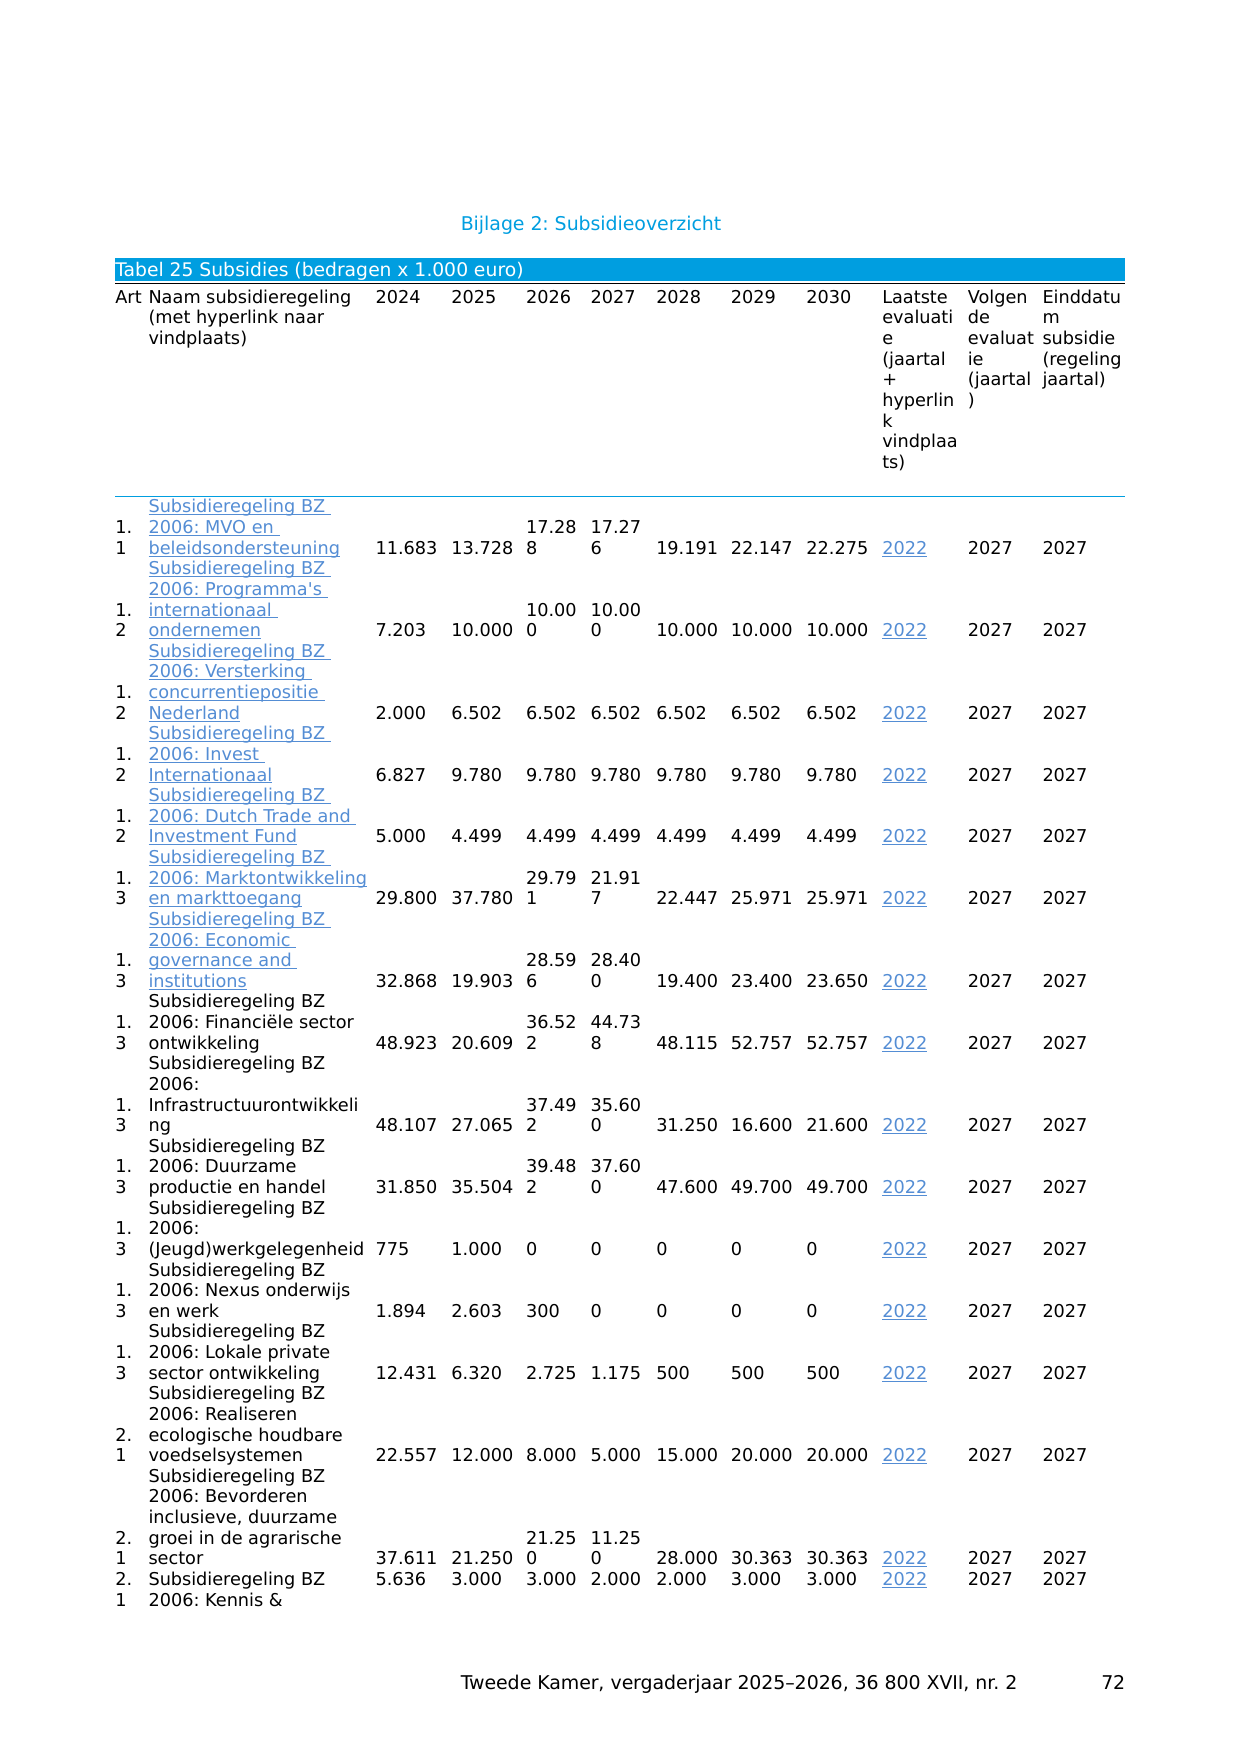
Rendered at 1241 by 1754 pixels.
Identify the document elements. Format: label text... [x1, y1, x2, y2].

table_cell 4.499 [523, 785, 587, 847]
table_cell 22.447 [653, 847, 728, 909]
table_cell 2.000 [653, 1569, 728, 1610]
table_cell 9.780 [803, 723, 879, 785]
table_cell 48.107 [373, 1053, 448, 1136]
table_cell 2027 [965, 558, 1039, 641]
table_cell 6.502 [448, 641, 523, 723]
table_cell Subsidieregeling BZ 2006: Invest Internationaal [145, 723, 372, 785]
table_cell 0 [728, 1260, 803, 1321]
table_cell 4.499 [588, 785, 653, 847]
table_cell 2022 [879, 1569, 965, 1610]
table_cell 1.3 [115, 1260, 145, 1321]
table_cell 2027 [965, 1466, 1039, 1569]
table_cell 29.800 [373, 847, 448, 909]
table_cell 6.502 [523, 641, 587, 723]
table_cell 5.636 [373, 1569, 448, 1610]
table_cell 500 [728, 1321, 803, 1383]
table_cell 22.275 [803, 497, 879, 558]
table_cell Subsidieregeling BZ 2006: Dutch Trade and Investment Fund [145, 785, 372, 847]
table_cell 2027 [1039, 1260, 1125, 1321]
table_cell 2027 [1039, 1466, 1125, 1569]
table_cell 9.780 [588, 723, 653, 785]
table_cell Subsidieregeling BZ 2006: Marktontwikkeling en markttoegang [145, 847, 372, 909]
table_cell 4.499 [448, 785, 523, 847]
table_cell 37.611 [373, 1466, 448, 1569]
table_cell 10.000 [448, 558, 523, 641]
table_cell 2027 [965, 785, 1039, 847]
table_cell 32.868 [373, 909, 448, 991]
table_cell 1.3 [115, 1053, 145, 1136]
table_cell Subsidieregeling BZ 2006: Bevorderen inclusieve, duurzame groei in de agrarische sector [145, 1466, 372, 1569]
table_cell 2.1 [115, 1383, 145, 1466]
table_cell 2027 [1039, 1321, 1125, 1383]
table_cell 16.600 [728, 1053, 803, 1136]
table_cell 10.000 [653, 558, 728, 641]
table_cell 3.000 [728, 1569, 803, 1610]
table_cell 36.522 [523, 991, 587, 1053]
table_cell 19.191 [653, 497, 728, 558]
table_cell 19.400 [653, 909, 728, 991]
table_cell 47.600 [653, 1136, 728, 1198]
table_cell 35.600 [588, 1053, 653, 1136]
table_cell 10.000 [523, 558, 587, 641]
table_cell 1.3 [115, 909, 145, 991]
table_cell 2027 [588, 284, 653, 496]
table_cell 1.3 [115, 991, 145, 1053]
table_cell 49.700 [803, 1136, 879, 1198]
table_cell 2.725 [523, 1321, 587, 1383]
table_cell 25.971 [728, 847, 803, 909]
table_cell 21.600 [803, 1053, 879, 1136]
table_cell 2027 [1039, 1053, 1125, 1136]
table_cell 10.000 [728, 558, 803, 641]
table_cell 2022 [879, 1198, 965, 1259]
table_cell 4.499 [803, 785, 879, 847]
table_cell Subsidieregeling BZ 2006: Versterking concurrentiepositie Nederland [145, 641, 372, 723]
table_cell Subsidieregeling BZ 2006: MVO en beleidsondersteuning [145, 497, 372, 558]
table_cell 1.2 [115, 723, 145, 785]
table_cell 11.250 [588, 1466, 653, 1569]
table_cell 15.000 [653, 1383, 728, 1466]
table_cell 21.917 [588, 847, 653, 909]
table_cell 9.780 [523, 723, 587, 785]
table_cell 2027 [1039, 1198, 1125, 1259]
table_cell 28.596 [523, 909, 587, 991]
table_cell 2027 [1039, 1569, 1125, 1610]
table_cell 2.1 [115, 1466, 145, 1569]
table_cell 0 [588, 1260, 653, 1321]
table_cell Volgende evaluatie (jaartal) [965, 284, 1039, 496]
table_cell Subsidieregeling BZ 2006: Duurzame productie en handel [145, 1136, 372, 1198]
table_cell Subsidieregeling BZ 2006: Nexus onderwijs en werk [145, 1260, 372, 1321]
table_cell 9.780 [728, 723, 803, 785]
table_cell Subsidieregeling BZ 2006: Kennis & [145, 1569, 372, 1610]
table_cell 2027 [965, 1383, 1039, 1466]
table_cell 2022 [879, 1136, 965, 1198]
table_cell 37.492 [523, 1053, 587, 1136]
table_cell 8.000 [523, 1383, 587, 1466]
table_cell 2022 [879, 497, 965, 558]
table_cell 2027 [1039, 723, 1125, 785]
table_cell 28.400 [588, 909, 653, 991]
table_cell Einddatum subsidie (regeling jaartal) [1039, 284, 1125, 496]
table_cell 2027 [965, 847, 1039, 909]
table_cell 44.738 [588, 991, 653, 1053]
table_cell 2022 [879, 847, 965, 909]
table_cell Subsidieregeling BZ 2006: Programma's internationaal ondernemen [145, 558, 372, 641]
table_cell 2028 [653, 284, 728, 496]
table_cell 22.147 [728, 497, 803, 558]
table_cell 2027 [965, 1053, 1039, 1136]
table_cell 27.065 [448, 1053, 523, 1136]
table_cell 1.3 [115, 847, 145, 909]
table_cell 1.1 [115, 497, 145, 558]
table_cell 500 [653, 1321, 728, 1383]
table_cell 3.000 [523, 1569, 587, 1610]
table_cell 20.000 [728, 1383, 803, 1466]
table_cell 1.2 [115, 558, 145, 641]
table_cell 2022 [879, 1466, 965, 1569]
table_cell 2022 [879, 1383, 965, 1466]
table_cell 1.894 [373, 1260, 448, 1321]
table_cell Art [115, 284, 145, 496]
table_cell 6.502 [653, 641, 728, 723]
table_cell 9.780 [653, 723, 728, 785]
table_cell Subsidieregeling BZ 2006: Financiële sector ontwikkeling [145, 991, 372, 1053]
table_cell 21.250 [448, 1466, 523, 1569]
table_cell 0 [523, 1198, 587, 1259]
table_cell 2027 [1039, 641, 1125, 723]
table_cell 2027 [965, 1569, 1039, 1610]
table_cell 10.000 [803, 558, 879, 641]
table_cell 2027 [965, 1136, 1039, 1198]
table_cell 6.502 [803, 641, 879, 723]
table_cell 2.1 [115, 1569, 145, 1610]
table_cell 19.903 [448, 909, 523, 991]
table_cell Subsidieregeling BZ 2006: Lokale private sector ontwikkeling [145, 1321, 372, 1383]
table_cell 2027 [965, 1321, 1039, 1383]
table_cell Subsidieregeling BZ 2006: (Jeugd)werkgelegenheid [145, 1198, 372, 1259]
table_cell 30.363 [728, 1466, 803, 1569]
table_cell Subsidieregeling BZ 2006: Economic governance and institutions [145, 909, 372, 991]
table_cell 17.276 [588, 497, 653, 558]
table_cell 31.850 [373, 1136, 448, 1198]
table_cell 13.728 [448, 497, 523, 558]
table_cell 37.780 [448, 847, 523, 909]
table_cell 0 [803, 1198, 879, 1259]
table_cell 0 [588, 1198, 653, 1259]
table_cell 7.203 [373, 558, 448, 641]
table_cell 2022 [879, 641, 965, 723]
table_cell 2022 [879, 1053, 965, 1136]
table_cell 2.000 [588, 1569, 653, 1610]
table_cell 4.499 [653, 785, 728, 847]
table_cell 0 [728, 1198, 803, 1259]
table_cell 2027 [965, 1198, 1039, 1259]
table_cell 2027 [965, 991, 1039, 1053]
table_cell 2027 [1039, 847, 1125, 909]
table_cell 12.000 [448, 1383, 523, 1466]
table_cell 2025 [448, 284, 523, 496]
table_cell 11.683 [373, 497, 448, 558]
table_cell 22.557 [373, 1383, 448, 1466]
title Bijlage 2: Subsidieoverzicht [461, 213, 1125, 235]
table_cell 10.000 [588, 558, 653, 641]
table_cell 2022 [879, 991, 965, 1053]
table_cell 1.3 [115, 1321, 145, 1383]
table_cell 1.175 [588, 1321, 653, 1383]
table_cell 20.000 [803, 1383, 879, 1466]
table_cell 500 [803, 1321, 879, 1383]
table_cell 2022 [879, 1260, 965, 1321]
table_cell 21.250 [523, 1466, 587, 1569]
table_cell 2022 [879, 558, 965, 641]
table_cell 2027 [1039, 497, 1125, 558]
table_cell 2029 [728, 284, 803, 496]
table_cell 6.827 [373, 723, 448, 785]
table_cell Laatste evaluatie (jaartal + hyperlink vindplaats) [879, 284, 965, 496]
table_cell 12.431 [373, 1321, 448, 1383]
table_cell 35.504 [448, 1136, 523, 1198]
table_cell 2026 [523, 284, 587, 496]
table_cell 2027 [965, 909, 1039, 991]
table_cell 2027 [1039, 558, 1125, 641]
table_cell 1.2 [115, 641, 145, 723]
table_cell 1.000 [448, 1198, 523, 1259]
table_cell 1.3 [115, 1136, 145, 1198]
table_cell 49.700 [728, 1136, 803, 1198]
table_cell 23.650 [803, 909, 879, 991]
table_cell 2022 [879, 1321, 965, 1383]
table_cell 3.000 [803, 1569, 879, 1610]
table_cell 2022 [879, 909, 965, 991]
table_cell 25.971 [803, 847, 879, 909]
table_cell 2027 [1039, 909, 1125, 991]
table_cell 2027 [965, 641, 1039, 723]
table_cell 6.320 [448, 1321, 523, 1383]
table_cell 2024 [373, 284, 448, 496]
table_cell 9.780 [448, 723, 523, 785]
table_cell 5.000 [588, 1383, 653, 1466]
table_cell 31.250 [653, 1053, 728, 1136]
table_cell 2027 [965, 723, 1039, 785]
table_cell 6.502 [588, 641, 653, 723]
table_cell 1.2 [115, 785, 145, 847]
table_cell 2022 [879, 785, 965, 847]
table_cell 37.600 [588, 1136, 653, 1198]
table_cell 300 [523, 1260, 587, 1321]
table_cell 2027 [965, 1260, 1039, 1321]
table_cell 23.400 [728, 909, 803, 991]
table_cell 6.502 [728, 641, 803, 723]
table_cell 0 [803, 1260, 879, 1321]
table_cell 20.609 [448, 991, 523, 1053]
table_cell Subsidieregeling BZ 2006: Infrastructuurontwikkeling [145, 1053, 372, 1136]
table_cell 2022 [879, 723, 965, 785]
table_cell 39.482 [523, 1136, 587, 1198]
table_cell 28.000 [653, 1466, 728, 1569]
table_cell 52.757 [728, 991, 803, 1053]
table_cell 4.499 [728, 785, 803, 847]
table_cell 3.000 [448, 1569, 523, 1610]
table_cell 775 [373, 1198, 448, 1259]
table_cell 0 [653, 1260, 728, 1321]
table_cell Subsidieregeling BZ 2006: Realiseren ecologische houdbare voedselsystemen [145, 1383, 372, 1466]
table_cell 0 [653, 1198, 728, 1259]
table_cell 2027 [1039, 1383, 1125, 1466]
table_cell 48.115 [653, 991, 728, 1053]
table_cell 17.288 [523, 497, 587, 558]
table_cell 2.603 [448, 1260, 523, 1321]
table_cell Naam subsidieregeling (met hyperlink naar vindplaats) [145, 284, 372, 496]
table_cell 2027 [965, 497, 1039, 558]
table_cell 2027 [1039, 991, 1125, 1053]
table_cell 30.363 [803, 1466, 879, 1569]
table_cell 2030 [803, 284, 879, 496]
table_cell 29.791 [523, 847, 587, 909]
table_cell 48.923 [373, 991, 448, 1053]
table_cell 1.3 [115, 1198, 145, 1259]
table_cell 5.000 [373, 785, 448, 847]
table_cell 2.000 [373, 641, 448, 723]
table_cell 2027 [1039, 785, 1125, 847]
table_cell 2027 [1039, 1136, 1125, 1198]
table_cell 52.757 [803, 991, 879, 1053]
